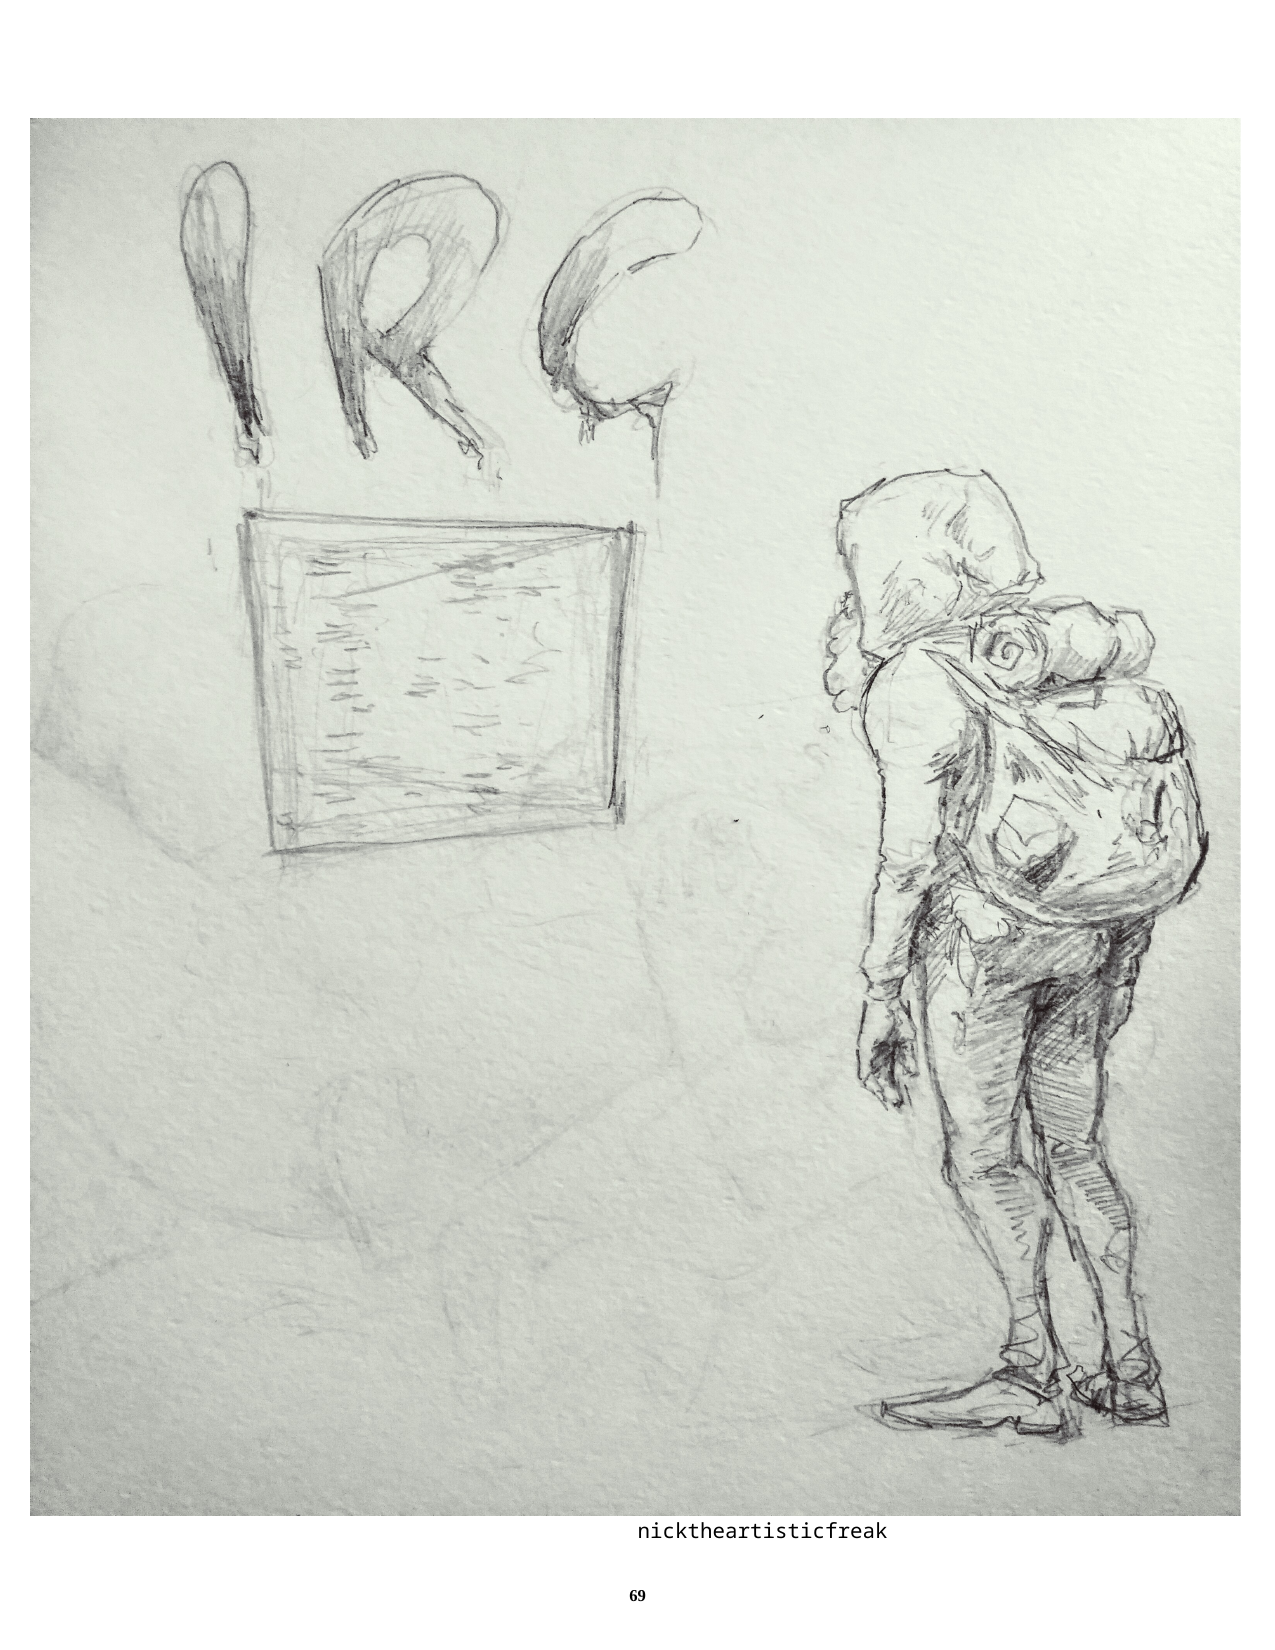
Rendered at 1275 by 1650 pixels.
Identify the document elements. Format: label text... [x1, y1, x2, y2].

picture [30, 118, 1241, 1516]
text nicktheartisticfreak [637, 118, 1245, 1544]
